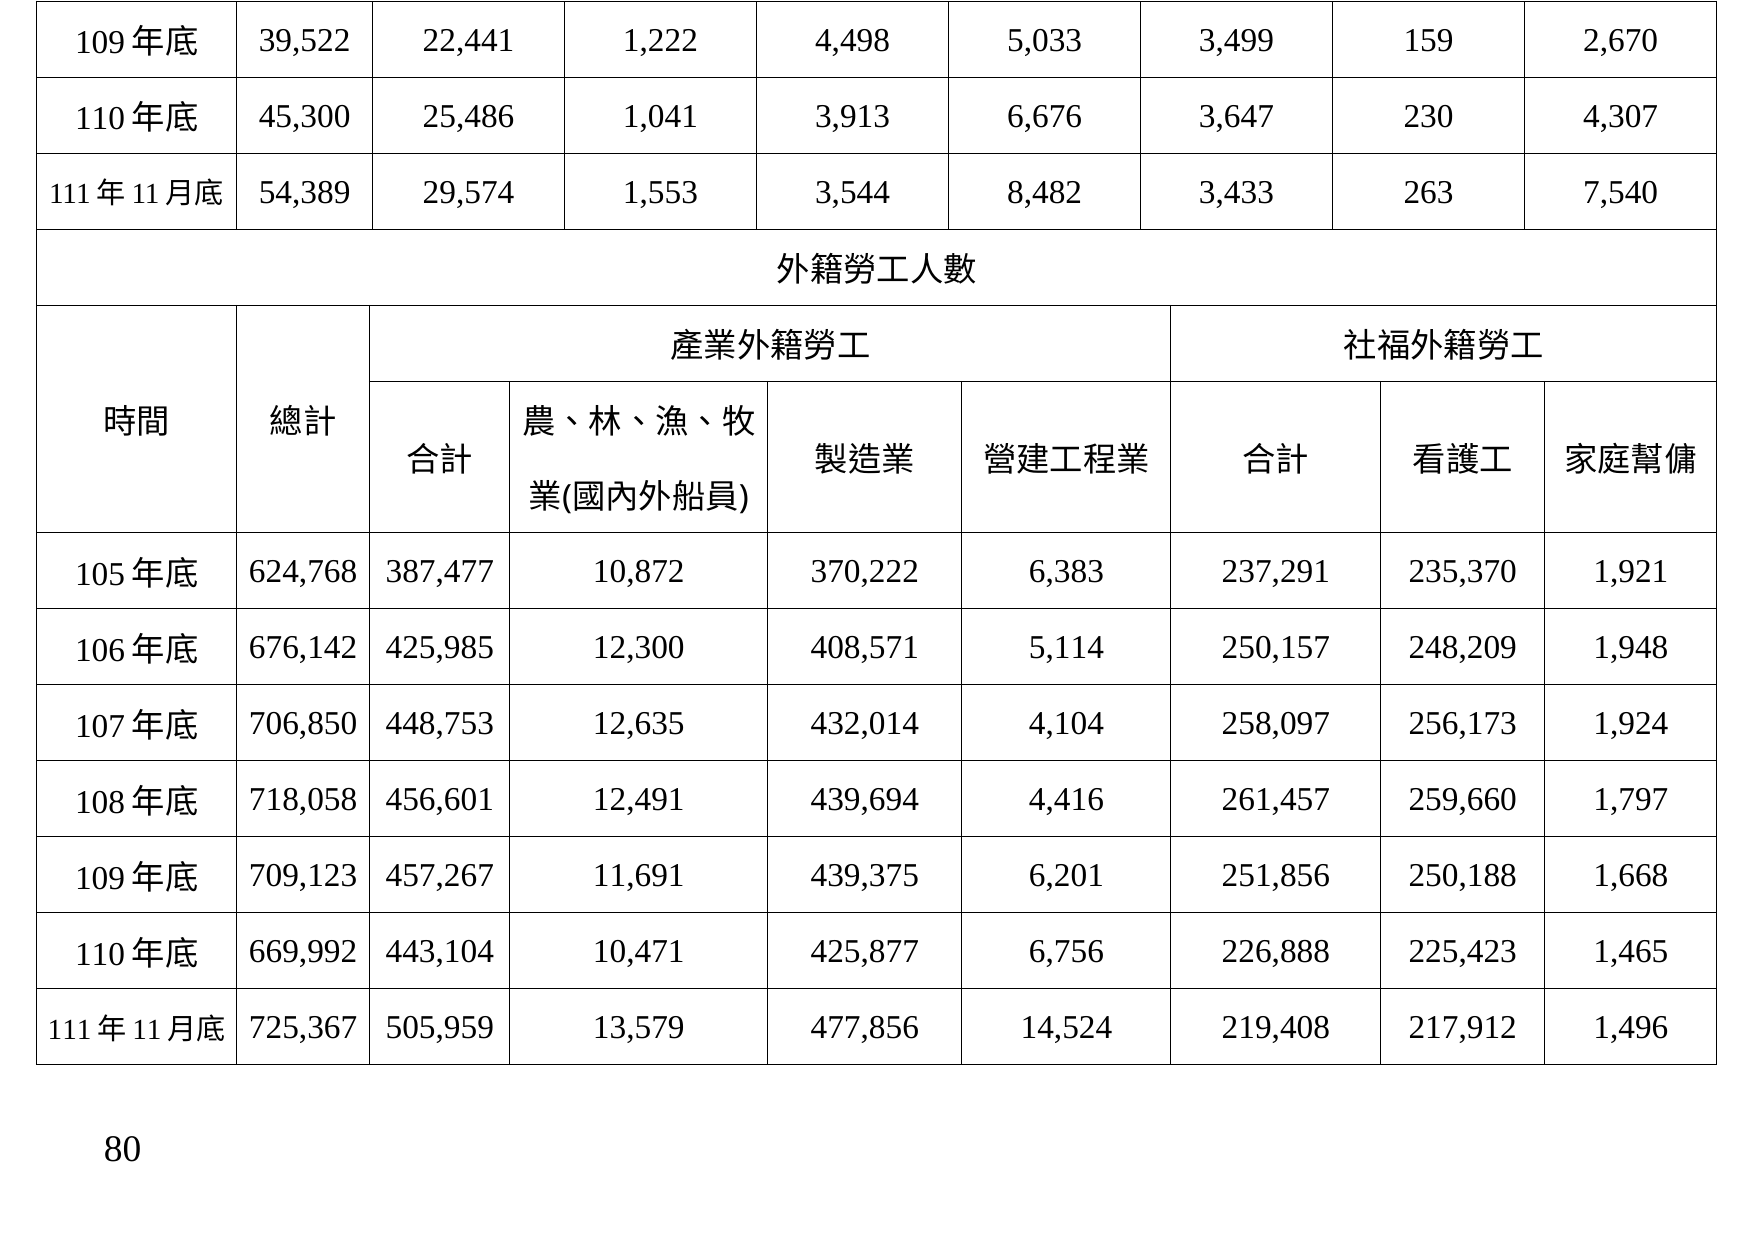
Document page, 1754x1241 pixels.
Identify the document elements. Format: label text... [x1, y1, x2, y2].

table_cell 2,670 [1525, 2, 1716, 77]
table_cell 45,300 [237, 78, 372, 153]
table_cell 1,041 [565, 78, 756, 153]
table_cell 159 [1333, 2, 1524, 77]
table_cell 6,676 [949, 78, 1140, 153]
table_cell 226,888 [1171, 913, 1380, 988]
table_cell 439,694 [768, 761, 961, 836]
table_cell 408,571 [768, 609, 961, 684]
table_cell 12,300 [510, 609, 767, 684]
table_cell 13,579 [510, 989, 767, 1064]
table_cell 製造業 [768, 382, 961, 532]
table_cell 營建工程業 [962, 382, 1170, 532]
table_cell 5,114 [962, 609, 1170, 684]
table_cell 251,856 [1171, 837, 1380, 912]
table_cell 110年底 [37, 78, 236, 153]
table_cell 225,423 [1381, 913, 1544, 988]
table_cell 709,123 [237, 837, 369, 912]
table_cell 54,389 [237, 154, 372, 229]
table_cell 10,471 [510, 913, 767, 988]
table_cell 256,173 [1381, 685, 1544, 760]
table_cell 725,367 [237, 989, 369, 1064]
table_cell 1,921 [1545, 533, 1716, 608]
table_cell 1,496 [1545, 989, 1716, 1064]
table_cell 3,544 [757, 154, 948, 229]
table_cell 外籍勞工人數 [37, 230, 1716, 305]
table_cell 111年11月底 [37, 154, 236, 229]
table_cell 108年底 [37, 761, 236, 836]
table_cell 11,691 [510, 837, 767, 912]
table_cell 443,104 [370, 913, 509, 988]
table_cell 8,482 [949, 154, 1140, 229]
table_cell 259,660 [1381, 761, 1544, 836]
table_cell 387,477 [370, 533, 509, 608]
table_cell 250,157 [1171, 609, 1380, 684]
table_cell 258,097 [1171, 685, 1380, 760]
table_cell 12,491 [510, 761, 767, 836]
table_cell 25,486 [373, 78, 564, 153]
table_cell 5,033 [949, 2, 1140, 77]
table_cell 230 [1333, 78, 1524, 153]
table_cell 111年11月底 [37, 989, 236, 1064]
table_cell 22,441 [373, 2, 564, 77]
table_cell 237,291 [1171, 533, 1380, 608]
table_cell 250,188 [1381, 837, 1544, 912]
table_cell 4,307 [1525, 78, 1716, 153]
table_cell 農、林、漁、牧業(國內外船員) [510, 382, 767, 532]
table_cell 3,499 [1141, 2, 1332, 77]
table_cell 706,850 [237, 685, 369, 760]
table_cell 1,668 [1545, 837, 1716, 912]
table_cell 219,408 [1171, 989, 1380, 1064]
table_cell 1,924 [1545, 685, 1716, 760]
table_cell 505,959 [370, 989, 509, 1064]
table_cell 6,756 [962, 913, 1170, 988]
table_cell 總計 [237, 306, 369, 532]
table_cell 3,433 [1141, 154, 1332, 229]
table_cell 624,768 [237, 533, 369, 608]
table_cell 425,877 [768, 913, 961, 988]
table_cell 看護工 [1381, 382, 1544, 532]
table_cell 263 [1333, 154, 1524, 229]
table_cell 6,383 [962, 533, 1170, 608]
table_cell 109年底 [37, 837, 236, 912]
table_cell 家庭幫傭 [1545, 382, 1716, 532]
table_cell 3,647 [1141, 78, 1332, 153]
table_cell 合計 [1171, 382, 1380, 532]
table_cell 718,058 [237, 761, 369, 836]
table_cell 456,601 [370, 761, 509, 836]
table_cell 425,985 [370, 609, 509, 684]
table_cell 669,992 [237, 913, 369, 988]
table_cell 432,014 [768, 685, 961, 760]
table_cell 39,522 [237, 2, 372, 77]
table_cell 7,540 [1525, 154, 1716, 229]
table_cell 3,913 [757, 78, 948, 153]
table_cell 248,209 [1381, 609, 1544, 684]
table_cell 10,872 [510, 533, 767, 608]
table_cell 448,753 [370, 685, 509, 760]
table_cell 110年底 [37, 913, 236, 988]
table_cell 1,948 [1545, 609, 1716, 684]
table_cell 14,524 [962, 989, 1170, 1064]
table_cell 235,370 [1381, 533, 1544, 608]
table_cell 370,222 [768, 533, 961, 608]
table_cell 457,267 [370, 837, 509, 912]
table_cell 676,142 [237, 609, 369, 684]
table_cell 29,574 [373, 154, 564, 229]
table_cell 4,104 [962, 685, 1170, 760]
table_cell 12,635 [510, 685, 767, 760]
table_cell 1,797 [1545, 761, 1716, 836]
table_cell 217,912 [1381, 989, 1544, 1064]
table_cell 社福外籍勞工 [1171, 306, 1716, 381]
table_cell 6,201 [962, 837, 1170, 912]
table_cell 261,457 [1171, 761, 1380, 836]
table_cell 109年底 [37, 2, 236, 77]
table_cell 477,856 [768, 989, 961, 1064]
table_cell 106年底 [37, 609, 236, 684]
table_cell 產業外籍勞工 [370, 306, 1170, 381]
table_cell 4,416 [962, 761, 1170, 836]
table_cell 1,465 [1545, 913, 1716, 988]
table_cell 1,222 [565, 2, 756, 77]
table_cell 439,375 [768, 837, 961, 912]
table_cell 時間 [37, 306, 236, 532]
table_cell 105年底 [37, 533, 236, 608]
table_cell 1,553 [565, 154, 756, 229]
table_cell 合計 [370, 382, 509, 532]
table_cell 107年底 [37, 685, 236, 760]
table_cell 4,498 [757, 2, 948, 77]
